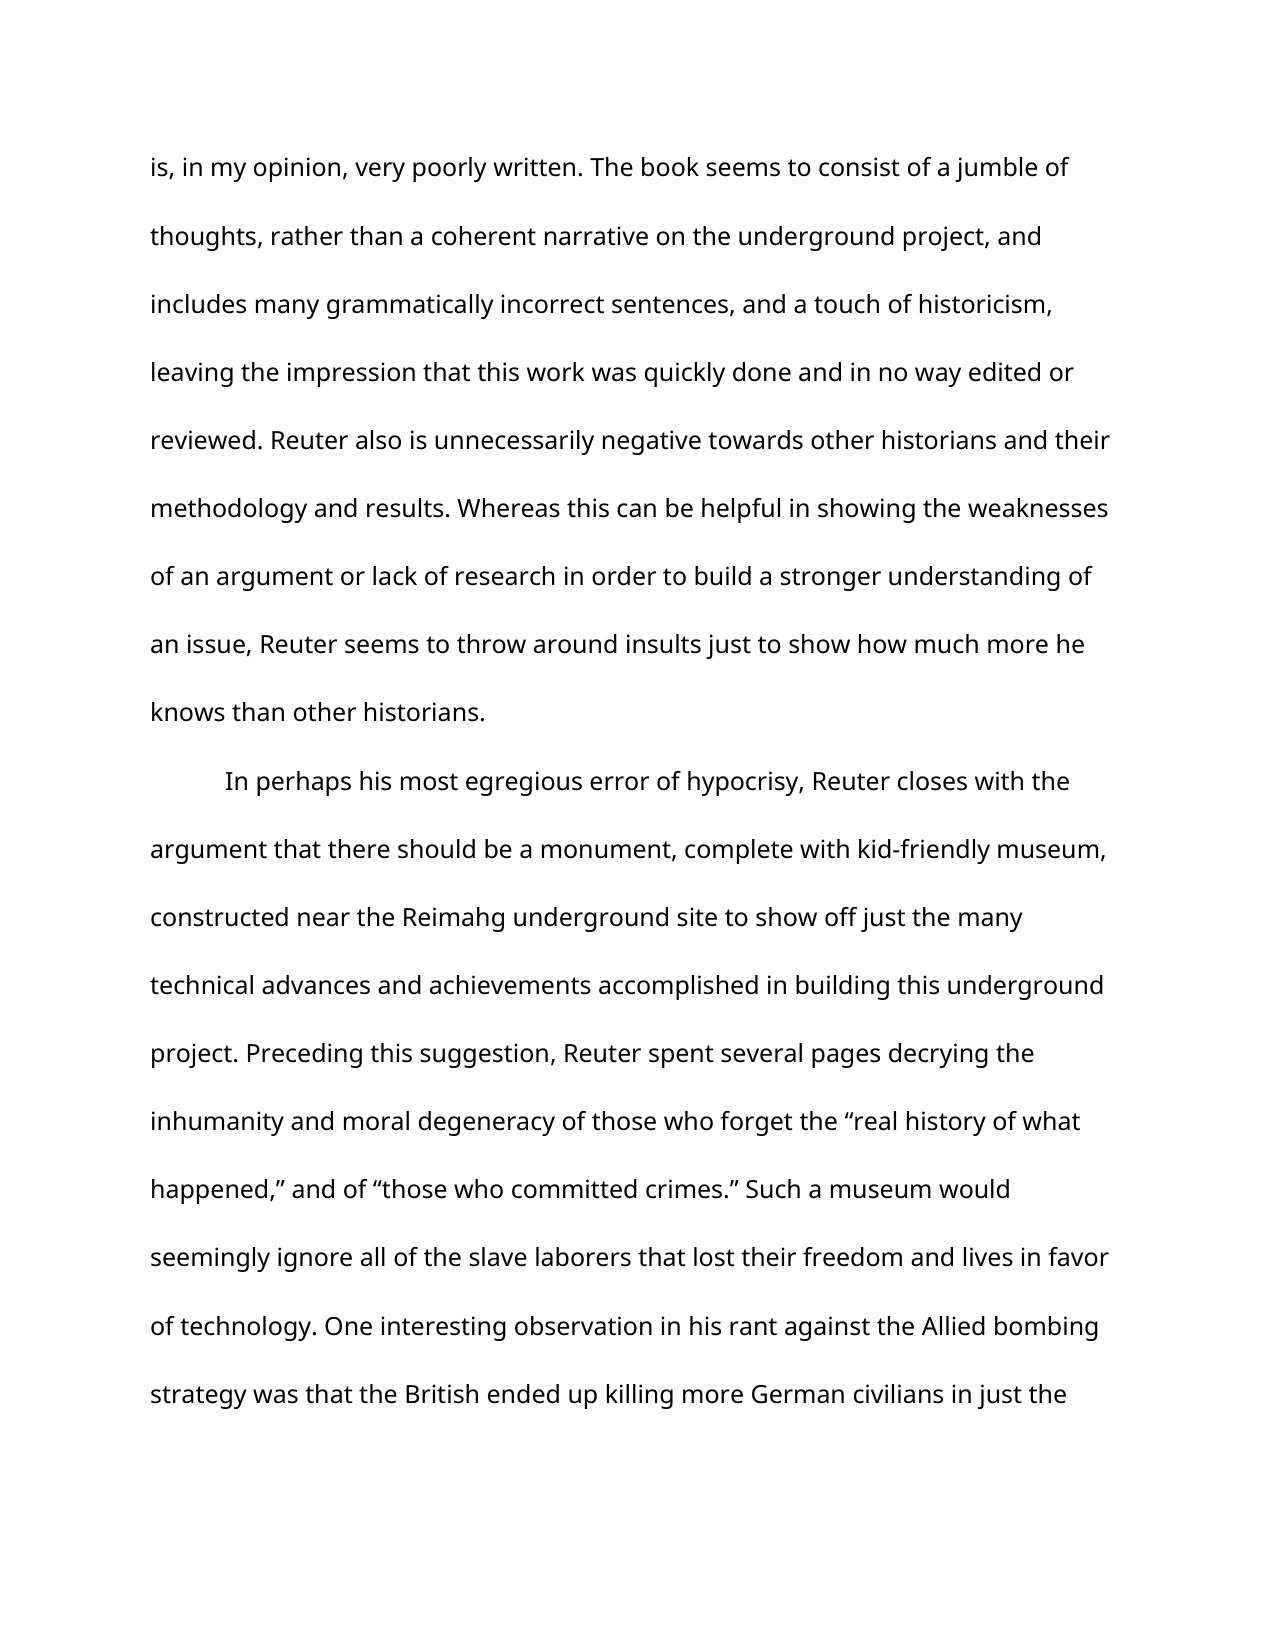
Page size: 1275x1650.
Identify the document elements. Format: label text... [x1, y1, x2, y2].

text In perhaps his most egregious error of hypocrisy, Reuter closes with the argument that there should be a monument, complete with kid-friendly museum, constructed near the Reimahg underground site to show off just the many technical advances and achievements accomplished in building this underground project. Preceding this suggestion, Reuter spent several pages decrying the inhumanity and moral degeneracy of those who forget the “real history of what happened,” and of “those who committed crimes.” Such a museum would seemingly ignore all of the slave laborers that lost their freedom and lives in favor of technology. One interesting observation in his rant against the Allied bombing strategy was that the British ended up killing more German civilians in just the [150, 763, 1125, 1410]
text is, in my opinion, very poorly written. The book seems to consist of a jumble of thoughts, rather than a coherent narrative on the underground project, and includes many grammatically incorrect sentences, and a touch of historicism, leaving the impression that this work was quickly done and in no way edited or reviewed. Reuter also is unnecessarily negative towards other historians and their methodology and results. Whereas this can be helpful in showing the weaknesses of an argument or lack of research in order to build a stronger understanding of an issue, Reuter seems to throw around insults just to show how much more he knows than other historians. [150, 150, 1125, 729]
